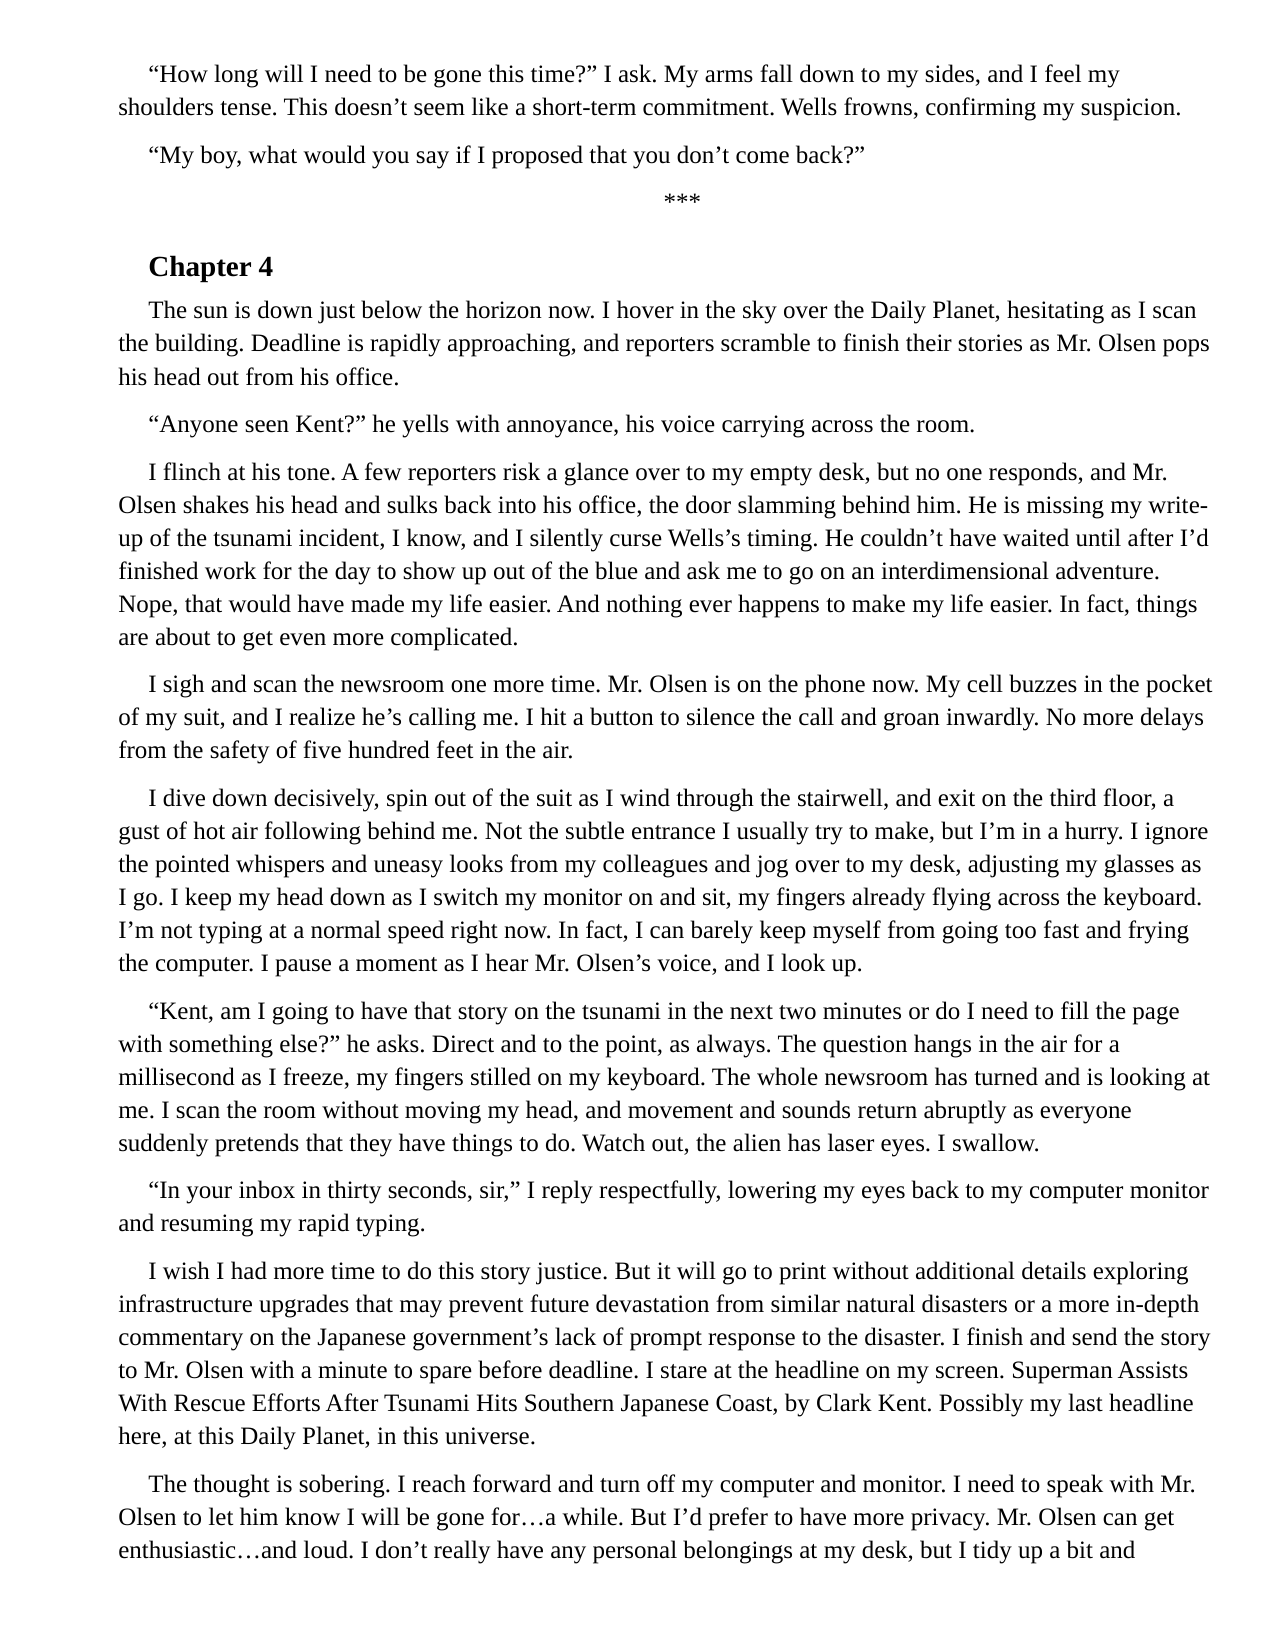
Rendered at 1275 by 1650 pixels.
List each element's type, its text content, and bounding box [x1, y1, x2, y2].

text I dive down decisively, spin out of the suit as I wind through the stairwell, and exit on the third floor, a gust of hot air following behind me. Not the subtle entrance I usually try to make, but I’m in a hurry. I ignore the pointed whispers and uneasy looks from my colleagues and jog over to my desk, adjusting my glasses as I go. I keep my head down as I switch my monitor on and sit, my fingers already flying across the keyboard. I’m not typing at a normal speed right now. In fact, I can barely keep myself from going too fast and frying the computer. I pause a moment as I hear Mr. Olsen’s voice, and I look up. [118, 783, 1216, 977]
text I flinch at his tone. A few reporters risk a glance over to my empty desk, but no one responds, and Mr. Olsen shakes his head and sulks back into his office, the door slamming behind him. He is missing my write-up of the tsunami incident, I know, and I silently curse Wells’s timing. He couldn’t have waited until after I’d finished work for the day to show up out of the blue and ask me to go on an interdimensional adventure. Nope, that would have made my life easier. And nothing ever happens to make my life easier. In fact, things are about to get even more complicated. [118, 457, 1216, 651]
text “In your inbox in thirty seconds, sir,” I reply respectfully, lowering my eyes back to my computer monitor and resuming my rapid typing. [118, 1176, 1216, 1237]
subtitle Chapter 4 [118, 249, 1216, 283]
text The thought is sobering. I reach forward and turn off my computer and monitor. I need to speak with Mr. Olsen to let him know I will be gone for…a while. But I’d prefer to have more privacy. Mr. Olsen can get enthusiastic…and loud. I don’t really have any personal belongings at my desk, but I tidy up a bit and [118, 1469, 1216, 1564]
text I sigh and scan the newsroom one more time. Mr. Olsen is on the phone now. My cell buzzes in the pocket of my suit, and I realize he’s calling me. I hit a button to silence the call and groan inwardly. No more delays from the safety of five hundred feet in the air. [118, 669, 1216, 764]
text “Anyone seen Kent?” he yells with annoyance, his voice carrying across the room. [118, 409, 1216, 438]
text “My boy, what would you say if I proposed that you don’t come back?” [118, 140, 1216, 168]
text I wish I had more time to do this story justice. But it will go to print without additional details exploring infrastructure upgrades that may prevent future devastation from similar natural disasters or a more in-depth commentary on the Japanese government’s lack of prompt response to the disaster. I finish and send the story to Mr. Olsen with a minute to spare before deadline. I stare at the headline on my screen. Superman Assists With Rescue Efforts After Tsunami Hits Southern Japanese Coast, by Clark Kent. Possibly my last headline here, at this Daily Planet, in this universe. [118, 1256, 1216, 1450]
text *** [118, 187, 1216, 216]
text “Kent, am I going to have that story on the tsunami in the next two minutes or do I need to fill the page with something else?” he asks. Direct and to the point, as always. The question hangs in the air for a millisecond as I freeze, my fingers stilled on my keyboard. The whole newsroom has turned and is looking at me. I scan the room without moving my head, and movement and sounds return abruptly as everyone suddenly pretends that they have things to do. Watch out, the alien has laser eyes. I swallow. [118, 996, 1216, 1157]
text The sun is down just below the horizon now. I hover in the sky over the Daily Planet, hesitating as I scan the building. Deadline is rapidly approaching, and reporters scramble to finish their stories as Mr. Olsen pops his head out from his office. [118, 296, 1216, 390]
text “How long will I need to be gone this time?” I ask. My arms fall down to my sides, and I feel my shoulders tense. This doesn’t seem like a short-term commitment. Wells frowns, confirming my suspicion. [118, 59, 1216, 121]
